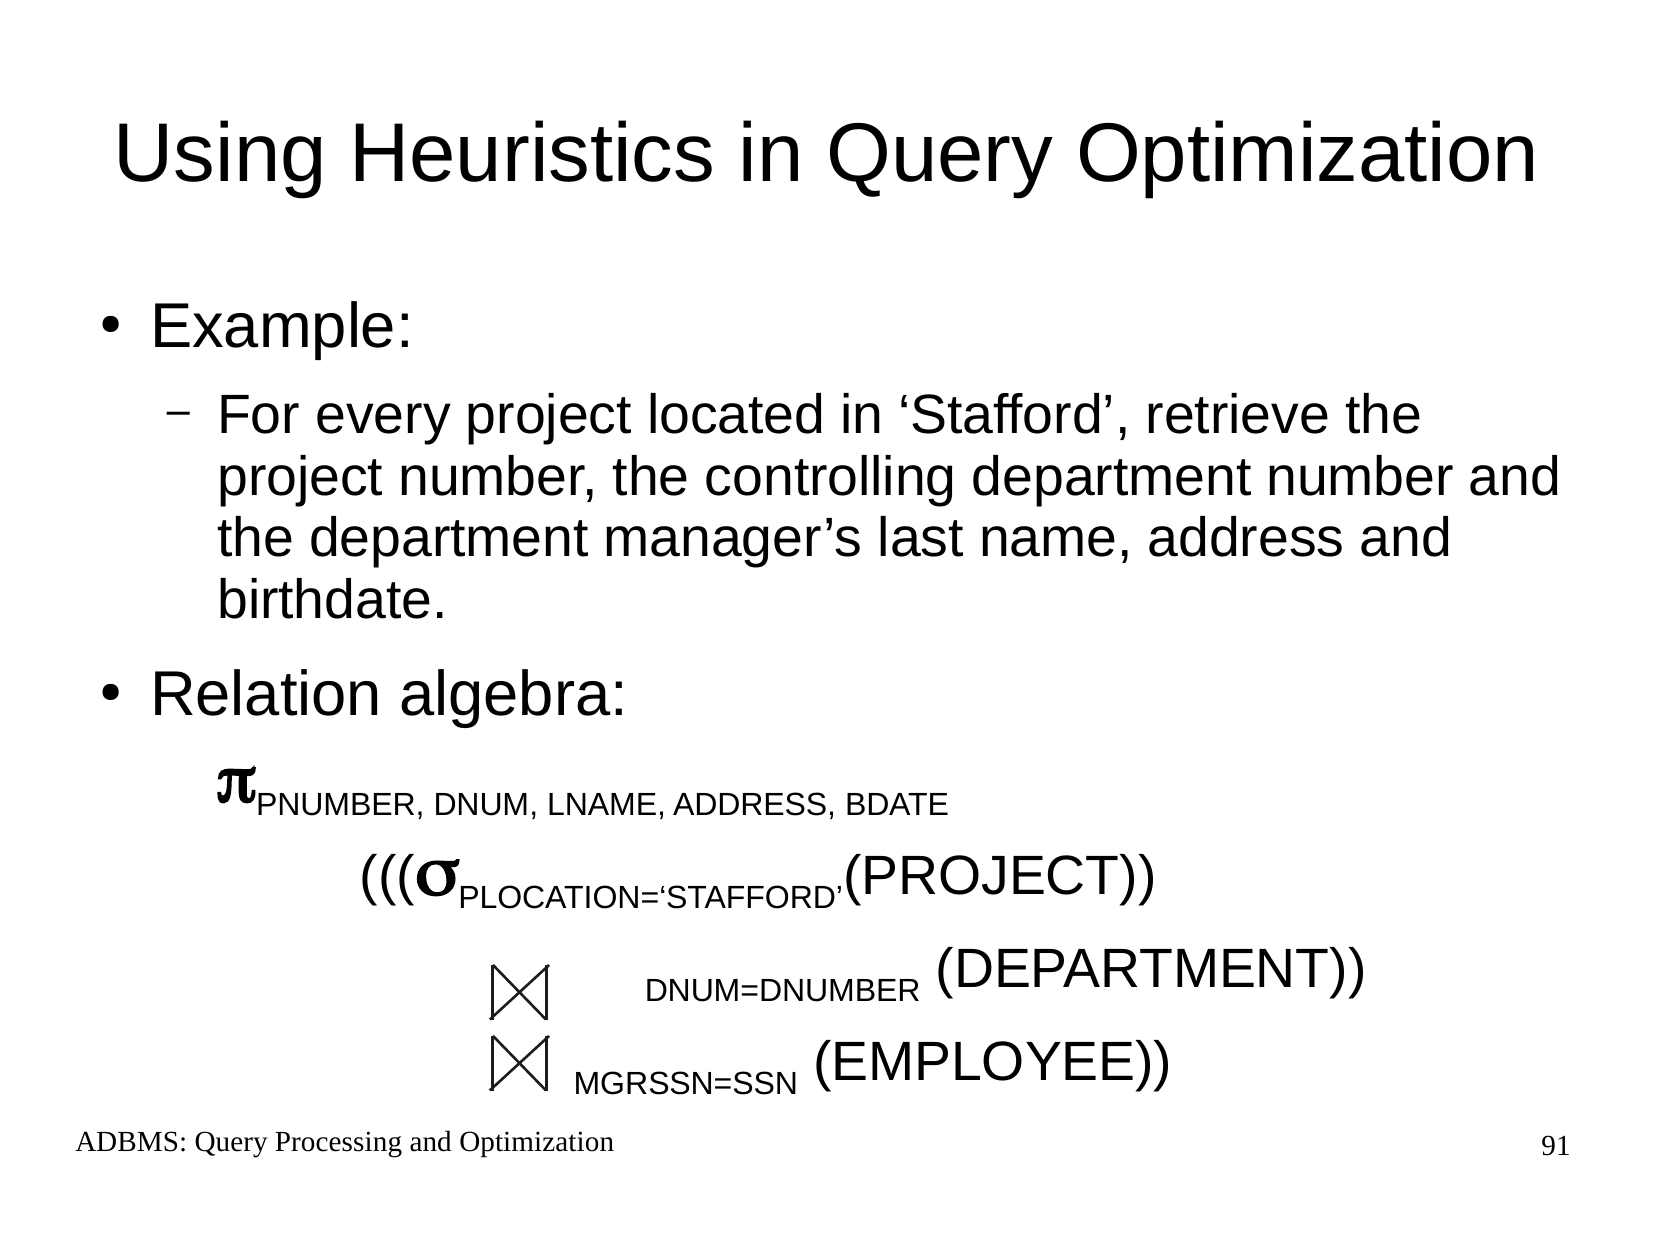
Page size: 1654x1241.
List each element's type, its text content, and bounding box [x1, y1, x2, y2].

list Example: For every project located in ‘Stafford’, retrieve the project number, the controlling department number and the department manager’s last name, address and birthdate. Relation algebra: PNUMBER, DNUM, LNAME, ADDRESS, BDATE (((PLOCATION=‘STAFFORD’(PROJECT)) DNUM=DNUMBER (DEPARTMENT)) MGRSSN=SSN (EMPLOYEE)) [82, 290, 1571, 1111]
title Using Heuristics in Query Optimization [82, 49, 1571, 257]
